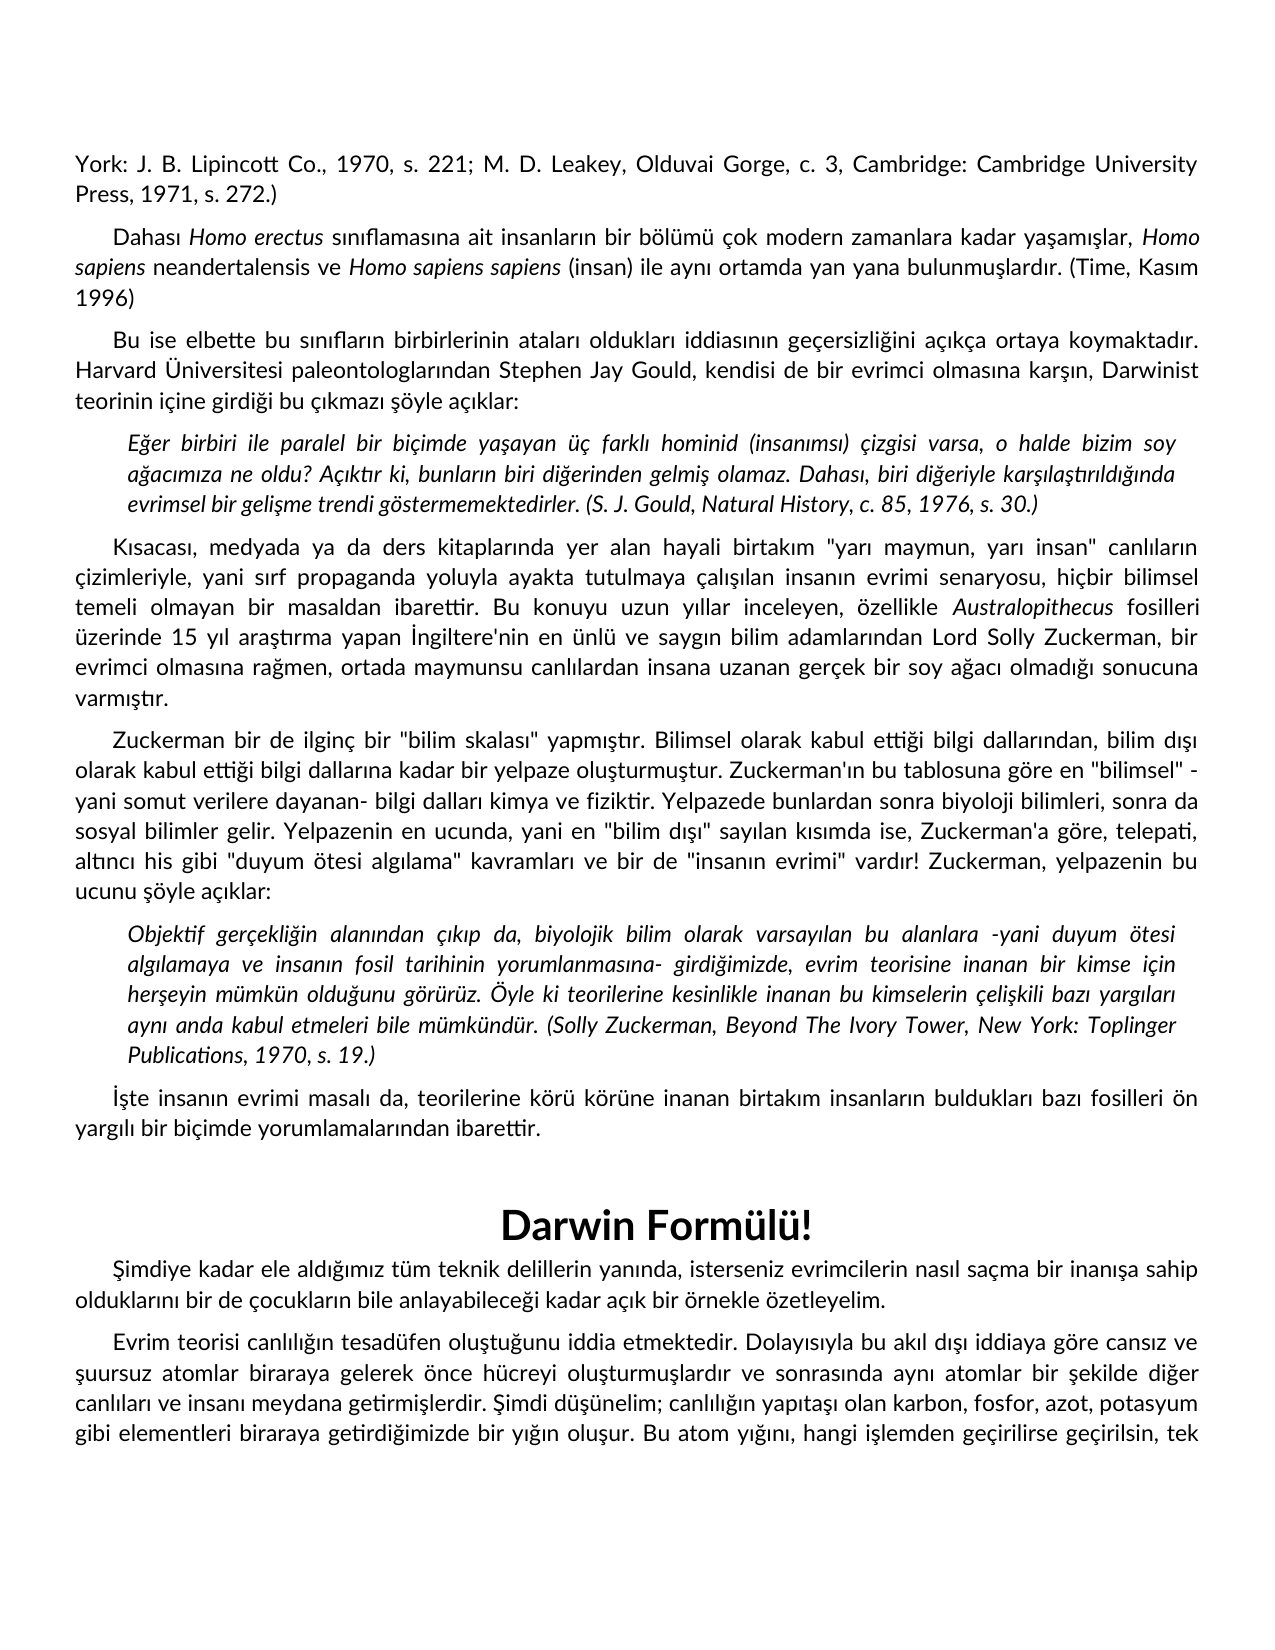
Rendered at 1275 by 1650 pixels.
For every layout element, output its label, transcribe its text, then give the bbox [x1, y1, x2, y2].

text Şimdiye kadar ele aldığımız tüm teknik delillerin yanında, isterseniz evrimcilerin nasıl saçma bir inanışa sahip olduklarını bir de çocukların bile anlayabileceği kadar açık bir örnekle özetleyelim. [75, 1255, 1200, 1313]
text Bu ise elbette bu sınıfların birbirlerinin ataları oldukları iddiasının geçersizliğini açıkça ortaya koymaktadır. Harvard Üniversitesi paleontologlarından Stephen Jay Gould, kendisi de bir evrimci olmasına karşın, Darwinist teorinin içine girdiği bu çıkmazı şöyle açıklar: [75, 326, 1200, 414]
text York: J. B. Lipincott Co., 1970, s. 221; M. D. Leakey, Olduvai Gorge, c. 3, Cambridge: Cambridge University Press, 1971, s. 272.) [75, 150, 1200, 208]
text Kısacası, medyada ya da ders kitaplarında yer alan hayali birtakım "yarı maymun, yarı insan" canlıların çizimleriyle, yani sırf propaganda yoluyla ayakta tutulmaya çalışılan insanın evrimi senaryosu, hiçbir bilimsel temeli olmayan bir masaldan ibarettir. Bu konuyu uzun yıllar inceleyen, özellikle Australopithecus fosilleri üzerinde 15 yıl araştırma yapan İngiltere'nin en ünlü ve saygın bilim adamlarından Lord Solly Zuckerman, bir evrimci olmasına rağmen, ortada maymunsu canlılardan insana uzanan gerçek bir soy ağacı olmadığı sonucuna varmıştır. [75, 532, 1200, 711]
text Evrim teorisi canlılığın tesadüfen oluştuğunu iddia etmektedir. Dolayısıyla bu akıl dışı iddiaya göre cansız ve şuursuz atomlar biraraya gelerek önce hücreyi oluşturmuşlardır ve sonrasında aynı atomlar bir şekilde diğer canlıları ve insanı meydana getirmişlerdir. Şimdi düşünelim; canlılığın yapıtaşı olan karbon, fosfor, azot, potasyum gibi elementleri biraraya getirdiğimizde bir yığın oluşur. Bu atom yığını, hangi işlemden geçirilirse geçirilsin, tek [75, 1328, 1200, 1446]
text Dahası Homo erectus sınıflamasına ait insanların bir bölümü çok modern zamanlara kadar yaşamışlar, Homo sapiens neandertalensis ve Homo sapiens sapiens (insan) ile aynı ortamda yan yana bulunmuşlardır. (Time, Kasım 1996) [75, 223, 1200, 311]
text Zuckerman bir de ilginç bir "bilim skalası" yapmıştır. Bilimsel olarak kabul ettiği bilgi dallarından, bilim dışı olarak kabul ettiği bilgi dallarına kadar bir yelpaze oluşturmuştur. Zuckerman'ın bu tablosuna göre en "bilimsel" -yani somut verilere dayanan- bilgi dalları kimya ve fiziktir. Yelpazede bunlardan sonra biyoloji bilimleri, sonra da sosyal bilimler gelir. Yelpazenin en ucunda, yani en "bilim dışı" sayılan kısımda ise, Zuckerman'a göre, telepati, altıncı his gibi "duyum ötesi algılama" kavramları ve bir de "insanın evrimi" vardır! Zuckerman, yelpazenin bu ucunu şöyle açıklar: [75, 726, 1200, 904]
text Objektif gerçekliğin alanından çıkıp da, biyolojik bilim olarak varsayılan bu alanlara -yani duyum ötesi algılamaya ve insanın fosil tarihinin yorumlanmasına- girdiğimizde, evrim teorisine inanan bir kimse için herşeyin mümkün olduğunu görürüz. Öyle ki teorilerine kesinlikle inanan bu kimselerin çelişkili bazı yargıları aynı anda kabul etmeleri bile mümkündür. (Solly Zuckerman, Beyond The Ivory Tower, New York: Toplinger Publications, 1970, s. 19.) [127, 920, 1177, 1068]
subtitle Darwin Formülü! [112, 1199, 1200, 1249]
text İşte insanın evrimi masalı da, teorilerine körü körüne inanan birtakım insanların buldukları bazı fosilleri ön yargılı bir biçimde yorumlamalarından ibarettir. [75, 1083, 1200, 1141]
text Eğer birbiri ile paralel bir biçimde yaşayan üç farklı hominid (insanımsı) çizgisi varsa, o halde bizim soy ağacımıza ne oldu? Açıktır ki, bunların biri diğerinden gelmiş olamaz. Dahası, biri diğeriyle karşılaştırıldığında evrimsel bir gelişme trendi göstermemektedirler. (S. J. Gould, Natural History, c. 85, 1976, s. 30.) [127, 429, 1177, 517]
